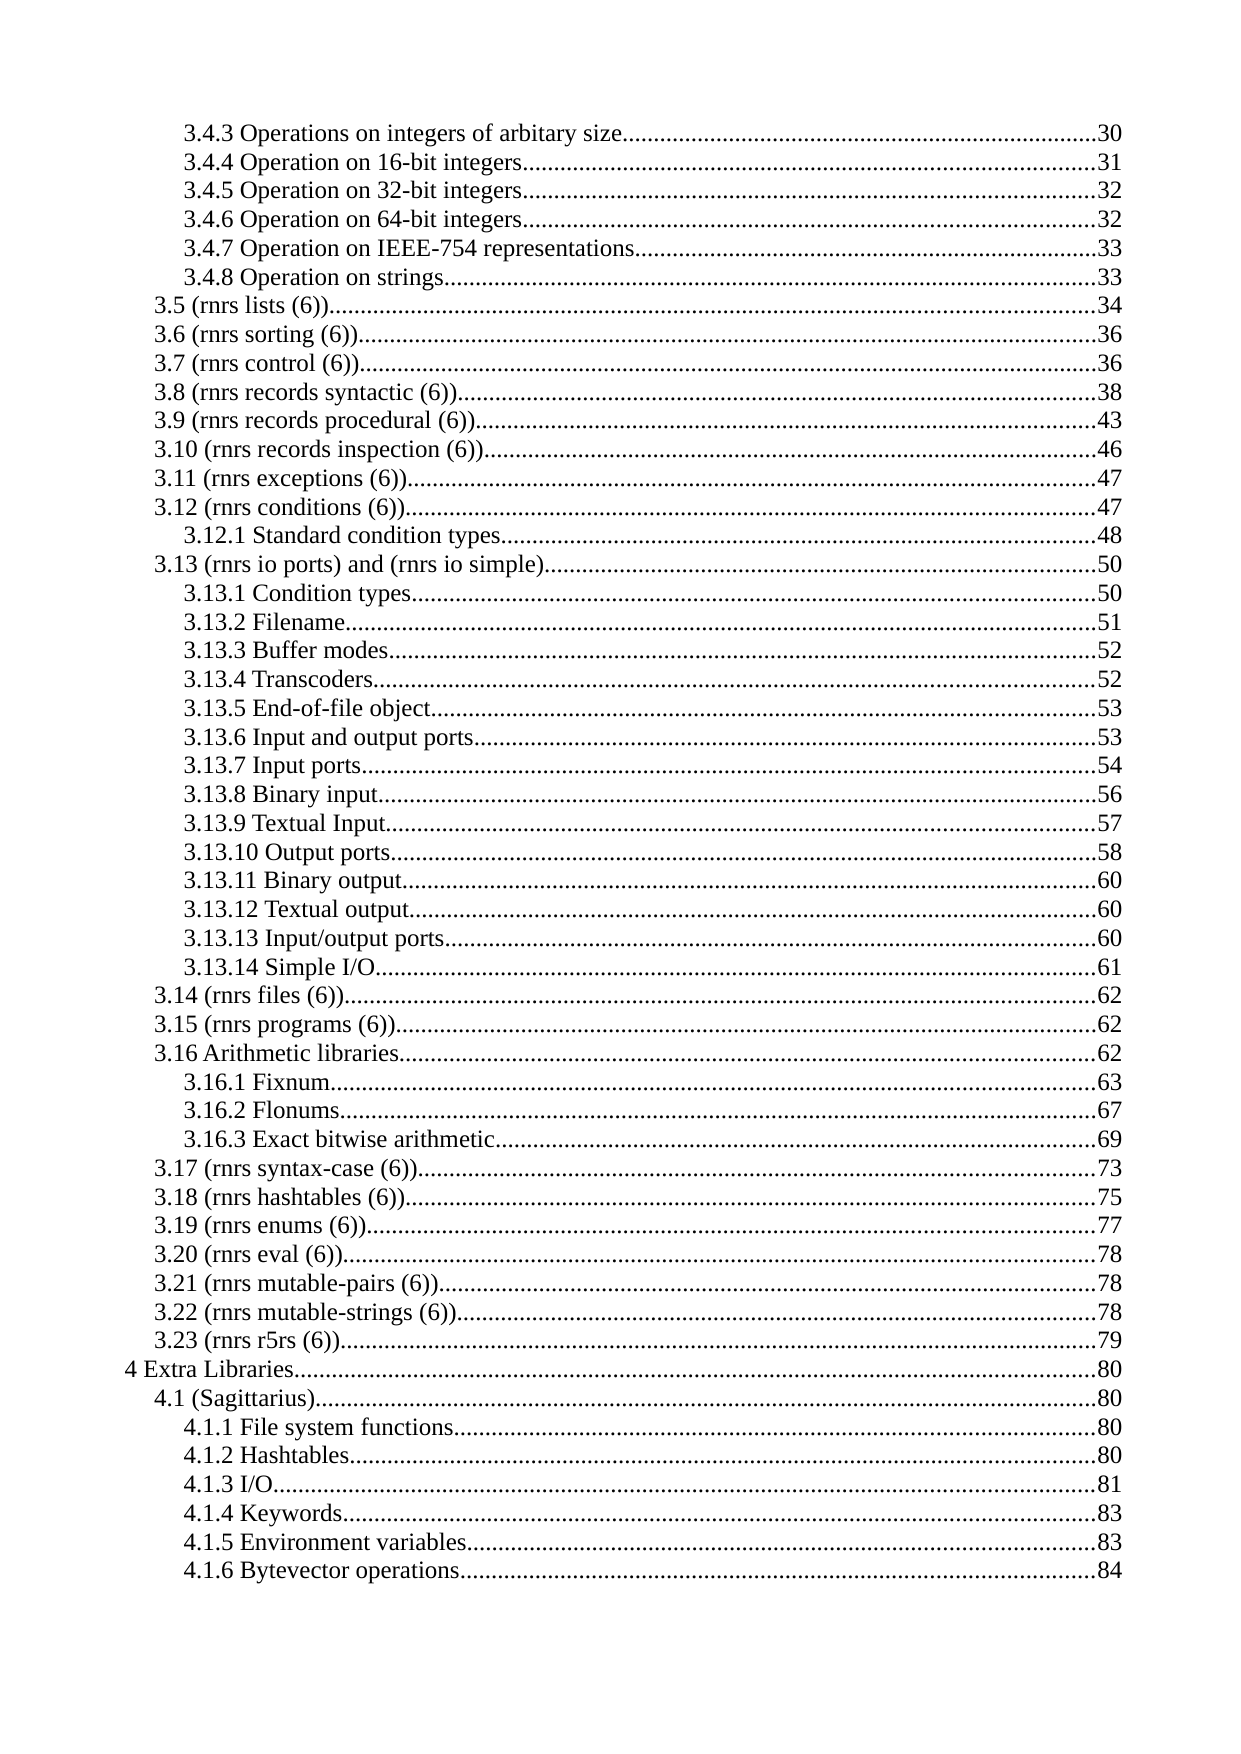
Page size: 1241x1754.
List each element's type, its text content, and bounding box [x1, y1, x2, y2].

text 3.10 (rnrs records inspection (6)) 46 [148, 434, 1122, 463]
text 3.13.3 Buffer modes 52 [177, 636, 1122, 664]
text 3.4.3 Operations on integers of arbitary size 30 [177, 118, 1122, 147]
text 3.13.7 Input ports 54 [177, 751, 1122, 779]
text 3.13.11 Binary output 60 [177, 866, 1122, 894]
text 3.13.6 Input and output ports 53 [177, 722, 1122, 751]
text 3.17 (rnrs syntax-case (6)) 73 [148, 1153, 1122, 1182]
text 3.13.8 Binary input 56 [177, 779, 1122, 808]
text 3.7 (rnrs control (6)) 36 [148, 348, 1122, 377]
text 3.8 (rnrs records syntactic (6)) 38 [148, 377, 1122, 406]
text 4.1 (Sagittarius) 80 [148, 1383, 1122, 1412]
text 3.12.1 Standard condition types 48 [177, 521, 1122, 549]
text 3.13 (rnrs io ports) and (rnrs io simple) 50 [148, 549, 1122, 578]
text 3.13.10 Output ports 58 [177, 837, 1122, 866]
text 3.6 (rnrs sorting (6)) 36 [148, 319, 1122, 348]
text 3.5 (rnrs lists (6)) 34 [148, 291, 1122, 319]
text 3.19 (rnrs enums (6)) 77 [148, 1211, 1122, 1239]
text 3.13.12 Textual output 60 [177, 894, 1122, 923]
text 3.16.3 Exact bitwise arithmetic 69 [177, 1124, 1122, 1153]
text 4.1.1 File system functions 80 [177, 1412, 1122, 1441]
text 4.1.4 Keywords 83 [177, 1498, 1122, 1527]
text 4.1.3 I/O 81 [177, 1469, 1122, 1498]
text 3.4.7 Operation on IEEE-754 representations 33 [177, 233, 1122, 262]
text 3.13.14 Simple I/O 61 [177, 952, 1122, 981]
text 3.16 Arithmetic libraries 62 [148, 1038, 1122, 1067]
text 4.1.6 Bytevector operations 84 [177, 1556, 1122, 1584]
text 3.4.6 Operation on 64-bit integers 32 [177, 204, 1122, 233]
text 3.14 (rnrs files (6)) 62 [148, 981, 1122, 1009]
text 3.4.8 Operation on strings 33 [177, 262, 1122, 291]
text 3.20 (rnrs eval (6)) 78 [148, 1239, 1122, 1268]
text 3.13.1 Condition types 50 [177, 578, 1122, 607]
text 3.16.2 Flonums 67 [177, 1096, 1122, 1124]
text 3.13.4 Transcoders 52 [177, 664, 1122, 693]
text 3.13.13 Input/output ports 60 [177, 923, 1122, 952]
text 3.11 (rnrs exceptions (6)) 47 [148, 463, 1122, 492]
text 3.9 (rnrs records procedural (6)) 43 [148, 406, 1122, 434]
text 3.12 (rnrs conditions (6)) 47 [148, 492, 1122, 521]
text 3.16.1 Fixnum 63 [177, 1067, 1122, 1096]
text 4.1.5 Environment variables 83 [177, 1527, 1122, 1556]
text 3.4.5 Operation on 32-bit integers 32 [177, 176, 1122, 204]
text 3.13.9 Textual Input 57 [177, 808, 1122, 837]
text 4.1.2 Hashtables 80 [177, 1441, 1122, 1469]
text 3.23 (rnrs r5rs (6)) 79 [148, 1326, 1122, 1354]
text 3.13.2 Filename 51 [177, 607, 1122, 636]
text 3.4.4 Operation on 16-bit integers 31 [177, 147, 1122, 176]
text 3.21 (rnrs mutable-pairs (6)) 78 [148, 1268, 1122, 1297]
text 3.13.5 End-of-file object 53 [177, 693, 1122, 722]
text 3.22 (rnrs mutable-strings (6)) 78 [148, 1297, 1122, 1326]
text 4 Extra Libraries 80 [118, 1354, 1122, 1383]
text 3.18 (rnrs hashtables (6)) 75 [148, 1182, 1122, 1211]
text 3.15 (rnrs programs (6)) 62 [148, 1009, 1122, 1038]
